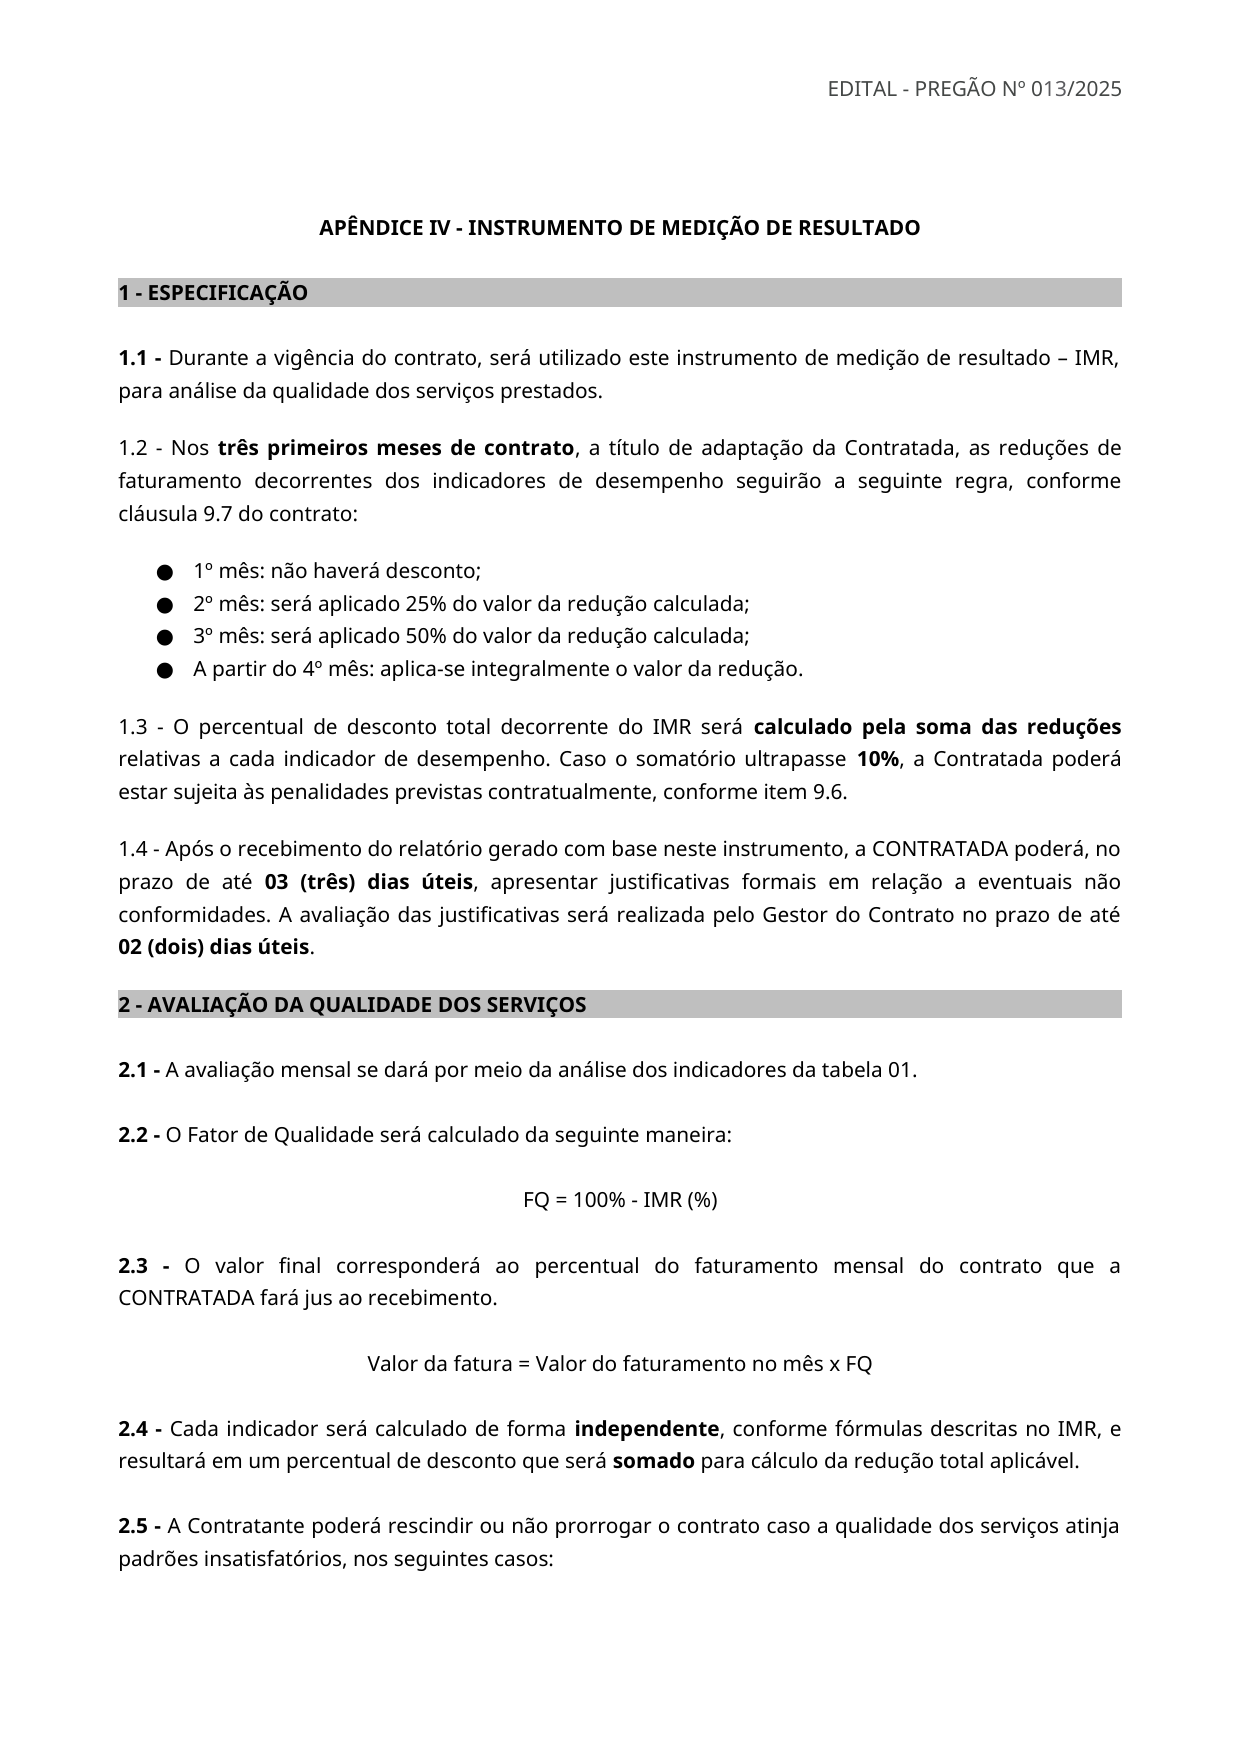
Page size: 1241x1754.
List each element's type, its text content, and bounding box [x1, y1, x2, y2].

text FQ = 100% - IMR (%) [118, 1186, 1122, 1214]
text 1.3 - O percentual de desconto total decorrente do IMR será calculado pela soma das reduções relativas a cada indicador de desempenho. Caso o somatório ultrapasse 10%, a Contratada poderá estar sujeita às penalidades previstas contratualmente, conforme item 9.6. [118, 712, 1122, 805]
text Valor da fatura = Valor do faturamento no mês x FQ [118, 1349, 1122, 1377]
title APÊNDICE IV - INSTRUMENTO DE MEDIÇÃO DE RESULTADO [118, 213, 1122, 241]
text 1.4 - Após o recebimento do relatório gerado com base neste instrumento, a CONTRATADA poderá, no prazo de até 03 (três) dias úteis, apresentar justificativas formais em relação a eventuais não conformidades. A avaliação das justificativas será realizada pelo Gestor do Contrato no prazo de até 02 (dois) dias úteis. [118, 834, 1122, 961]
subtitle 2 - AVALIAÇÃO DA QUALIDADE DOS SERVIÇOS [118, 990, 1122, 1018]
list 2º mês: será aplicado 25% do valor da redução calculada; [156, 589, 1122, 617]
text 2.2 - O Fator de Qualidade será calculado da seguinte maneira: [118, 1120, 1122, 1149]
list 3º mês: será aplicado 50% do valor da redução calculada; [156, 622, 1122, 650]
text 1.1 - Durante a vigência do contrato, será utilizado este instrumento de medição de resultado – IMR, para análise da qualidade dos serviços prestados. [118, 343, 1122, 404]
text 2.5 - A Contratante poderá rescindir ou não prorrogar o contrato caso a qualidade dos serviços atinja padrões insatisfatórios, nos seguintes casos: [118, 1512, 1122, 1573]
text 1.2 - Nos três primeiros meses de contrato, a título de adaptação da Contratada, as reduções de faturamento decorrentes dos indicadores de desempenho seguirão a seguinte regra, conforme cláusula 9.7 do contrato: [118, 433, 1122, 527]
text 2.3 - O valor final corresponderá ao percentual do faturamento mensal do contrato que a CONTRATADA fará jus ao recebimento. [118, 1251, 1122, 1312]
text 2.4 - Cada indicador será calculado de forma independente, conforme fórmulas descritas no IMR, e resultará em um percentual de desconto que será somado para cálculo da redução total aplicável. [118, 1414, 1122, 1475]
list 1º mês: não haverá desconto; [156, 556, 1122, 585]
subtitle 1 - ESPECIFICAÇÃO [118, 278, 1122, 307]
list A partir do 4º mês: aplica-se integralmente o valor da redução. [156, 654, 1122, 683]
text 2.1 - A avaliação mensal se dará por meio da análise dos indicadores da tabela 01. [118, 1055, 1122, 1084]
